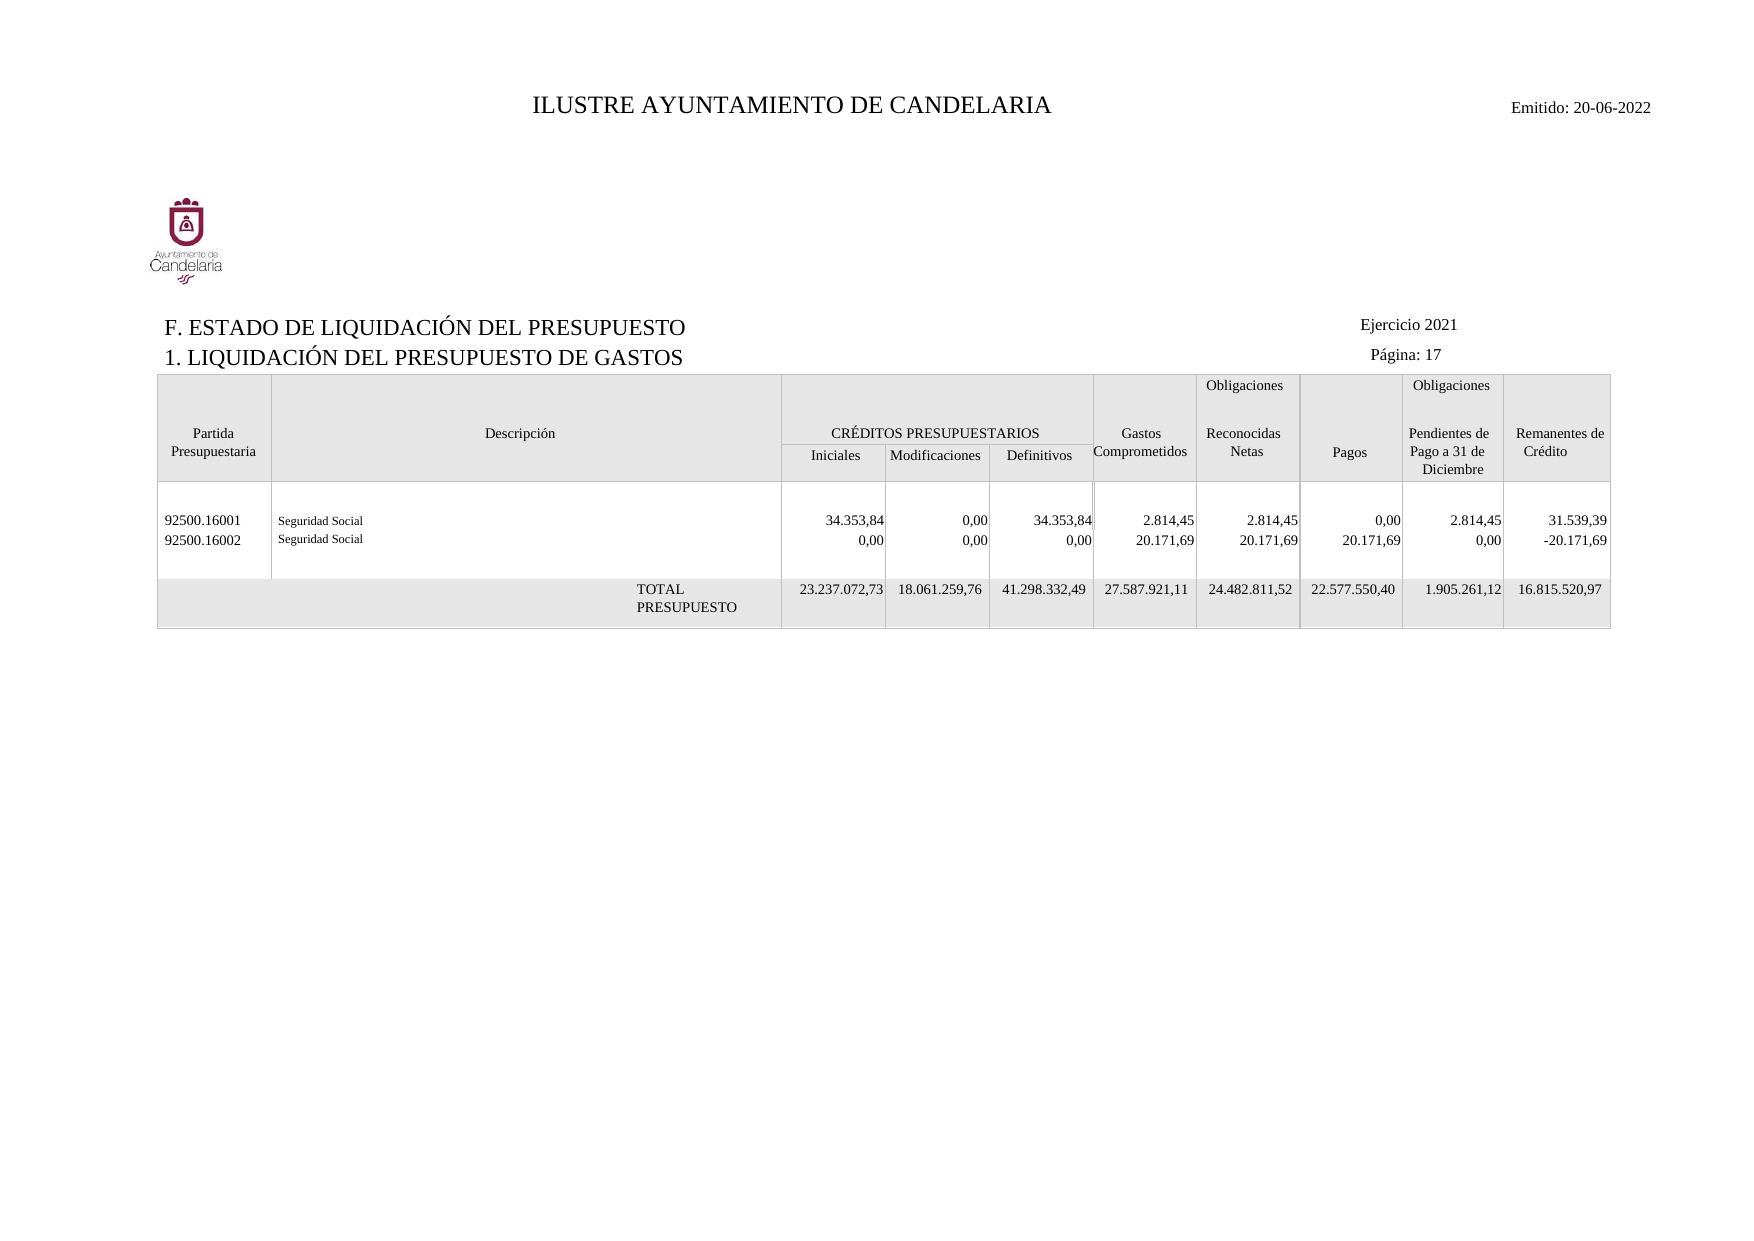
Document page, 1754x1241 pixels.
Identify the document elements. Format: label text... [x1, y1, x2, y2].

table_header [1504, 315, 1610, 344]
table_cell Remanentes de Crédito [1504, 424, 1610, 481]
table_cell 0,00 [886, 482, 989, 530]
table_cell 92500.16002 [158, 530, 271, 579]
table_cell 2.814,45 [1197, 482, 1299, 530]
table_cell 0,00 [990, 530, 1093, 579]
table_cell [271, 579, 485, 627]
table_cell Iniciales [782, 445, 885, 481]
table_cell Gastos Comprometidos [1094, 424, 1196, 481]
table_cell 0,00 [782, 530, 885, 579]
table_cell TOTAL PRESUPUESTO [637, 579, 781, 627]
table_cell 20.171,69 [1094, 530, 1196, 579]
table_cell Definitivos [990, 445, 1093, 481]
table_header F. ESTADO DE LIQUIDACIÓN DEL PRESUPUESTO [164, 315, 719, 344]
table_cell [158, 579, 271, 627]
table_cell 34.353,84 [782, 482, 885, 530]
table_cell Obligaciones [1197, 375, 1299, 424]
table_cell CRÉDITOS PRESUPUESTARIOS [782, 424, 1093, 444]
table_header [1466, 315, 1504, 344]
table_cell [1466, 344, 1504, 374]
table_cell Seguridad Social [272, 482, 485, 530]
table_cell 0,00 [1301, 482, 1402, 530]
table_cell [1094, 375, 1196, 424]
table_cell 24.482.811,52 [1197, 579, 1299, 627]
table_cell Pendientes de Pago a 31 de Diciembre [1403, 424, 1503, 481]
table_cell 34.353,84 [990, 482, 1092, 530]
table_cell Descripción [485, 424, 637, 481]
table_cell 27.587.921,11 [1094, 579, 1196, 627]
table_cell [485, 482, 637, 530]
table_cell -20.171,69 [1504, 530, 1610, 579]
table_header [157, 315, 164, 344]
table_cell 20.171,69 [1197, 530, 1299, 579]
table_cell [158, 375, 271, 424]
table_cell 1.905.261,12 [1403, 579, 1503, 627]
table_cell Pagos [1301, 424, 1402, 481]
table_cell 0,00 [1403, 530, 1503, 579]
table_cell [157, 344, 164, 374]
table_cell 1. LIQUIDACIÓN DEL PRESUPUESTO DE GASTOS [164, 344, 719, 374]
table_cell [272, 424, 485, 481]
table_cell 18.061.259,76 [886, 579, 989, 627]
table_cell 41.298.332,49 [990, 579, 1093, 627]
table_cell 0,00 [886, 530, 989, 579]
table_cell 22.577.550,40 [1301, 579, 1402, 627]
table_cell 2.814,45 [1095, 482, 1196, 530]
table_cell 16.815.520,97 [1504, 579, 1610, 627]
table_cell Seguridad Social [272, 530, 485, 579]
table_cell [782, 375, 1093, 424]
table_cell [1301, 375, 1402, 424]
table_cell [485, 375, 637, 424]
table_cell [485, 579, 637, 627]
table_header Ejercicio 2021 [719, 315, 1466, 344]
table_cell Partida Presupuestaria [158, 424, 271, 481]
table_cell 2.814,45 [1403, 482, 1503, 530]
table_cell [1504, 344, 1610, 374]
table_cell [637, 530, 781, 579]
table_cell [485, 530, 637, 579]
table_cell 31.539,39 [1504, 482, 1610, 530]
table_cell Reconocidas Netas [1197, 424, 1299, 481]
table_cell Obligaciones [1403, 375, 1503, 424]
table_cell [637, 482, 781, 530]
table_cell [637, 424, 781, 481]
table_cell [1504, 375, 1610, 424]
table_cell Modificaciones [886, 445, 989, 481]
table_cell 23.237.072,73 [782, 579, 885, 627]
table_cell 20.171,69 [1301, 530, 1402, 579]
table_cell Página: 17 [719, 344, 1466, 374]
table_cell [637, 375, 781, 424]
table_cell [272, 375, 485, 424]
table_cell 92500.16001 [158, 482, 271, 530]
